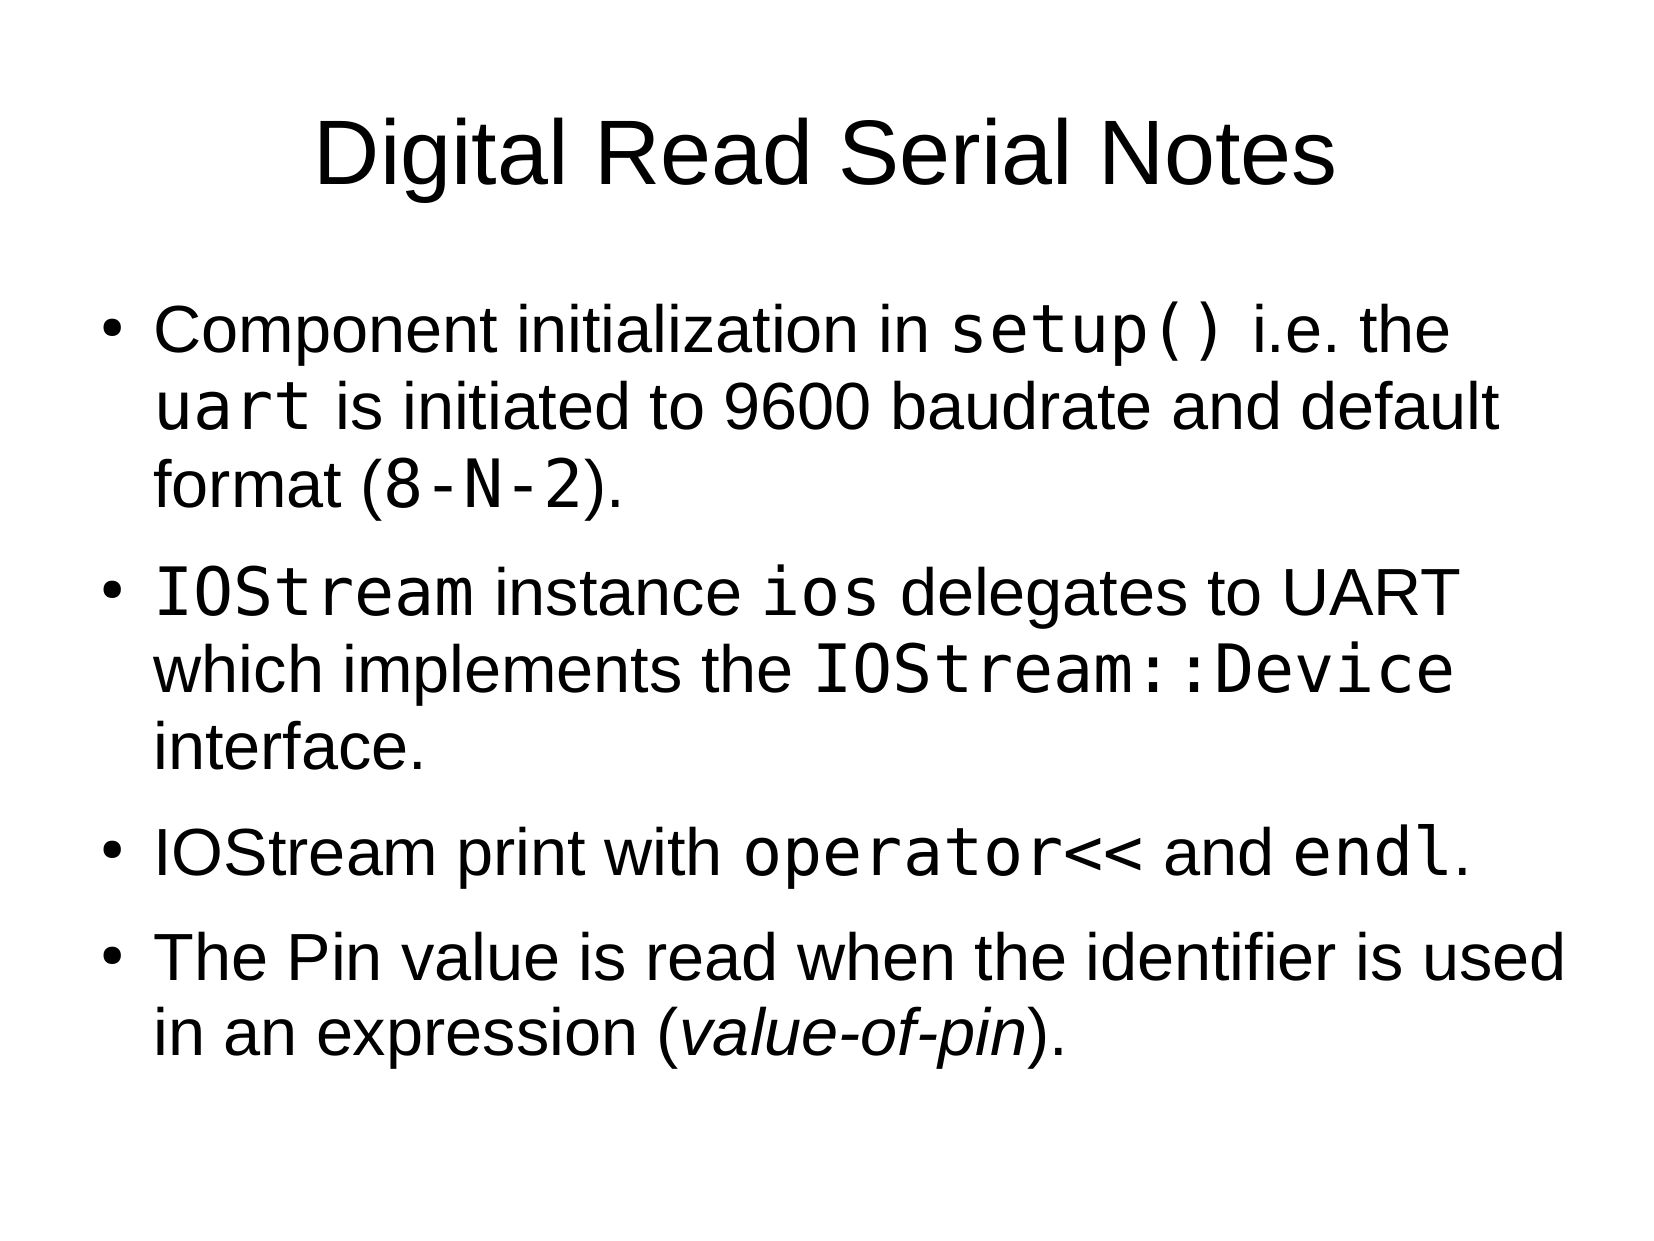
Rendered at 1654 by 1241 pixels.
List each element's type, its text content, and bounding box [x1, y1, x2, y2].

title Digital Read Serial Notes [82, 49, 1571, 257]
list Component initialization in setup() i.e. the uart is initiated to 9600 baudrate and default format (8-N-2). IOStream instance ios delegates to UART which implements the IOStream::Device interface. IOStream print with operator<< and endl. The Pin value is read when the identifier is used in an expression (value-of-pin). [82, 290, 1571, 1186]
